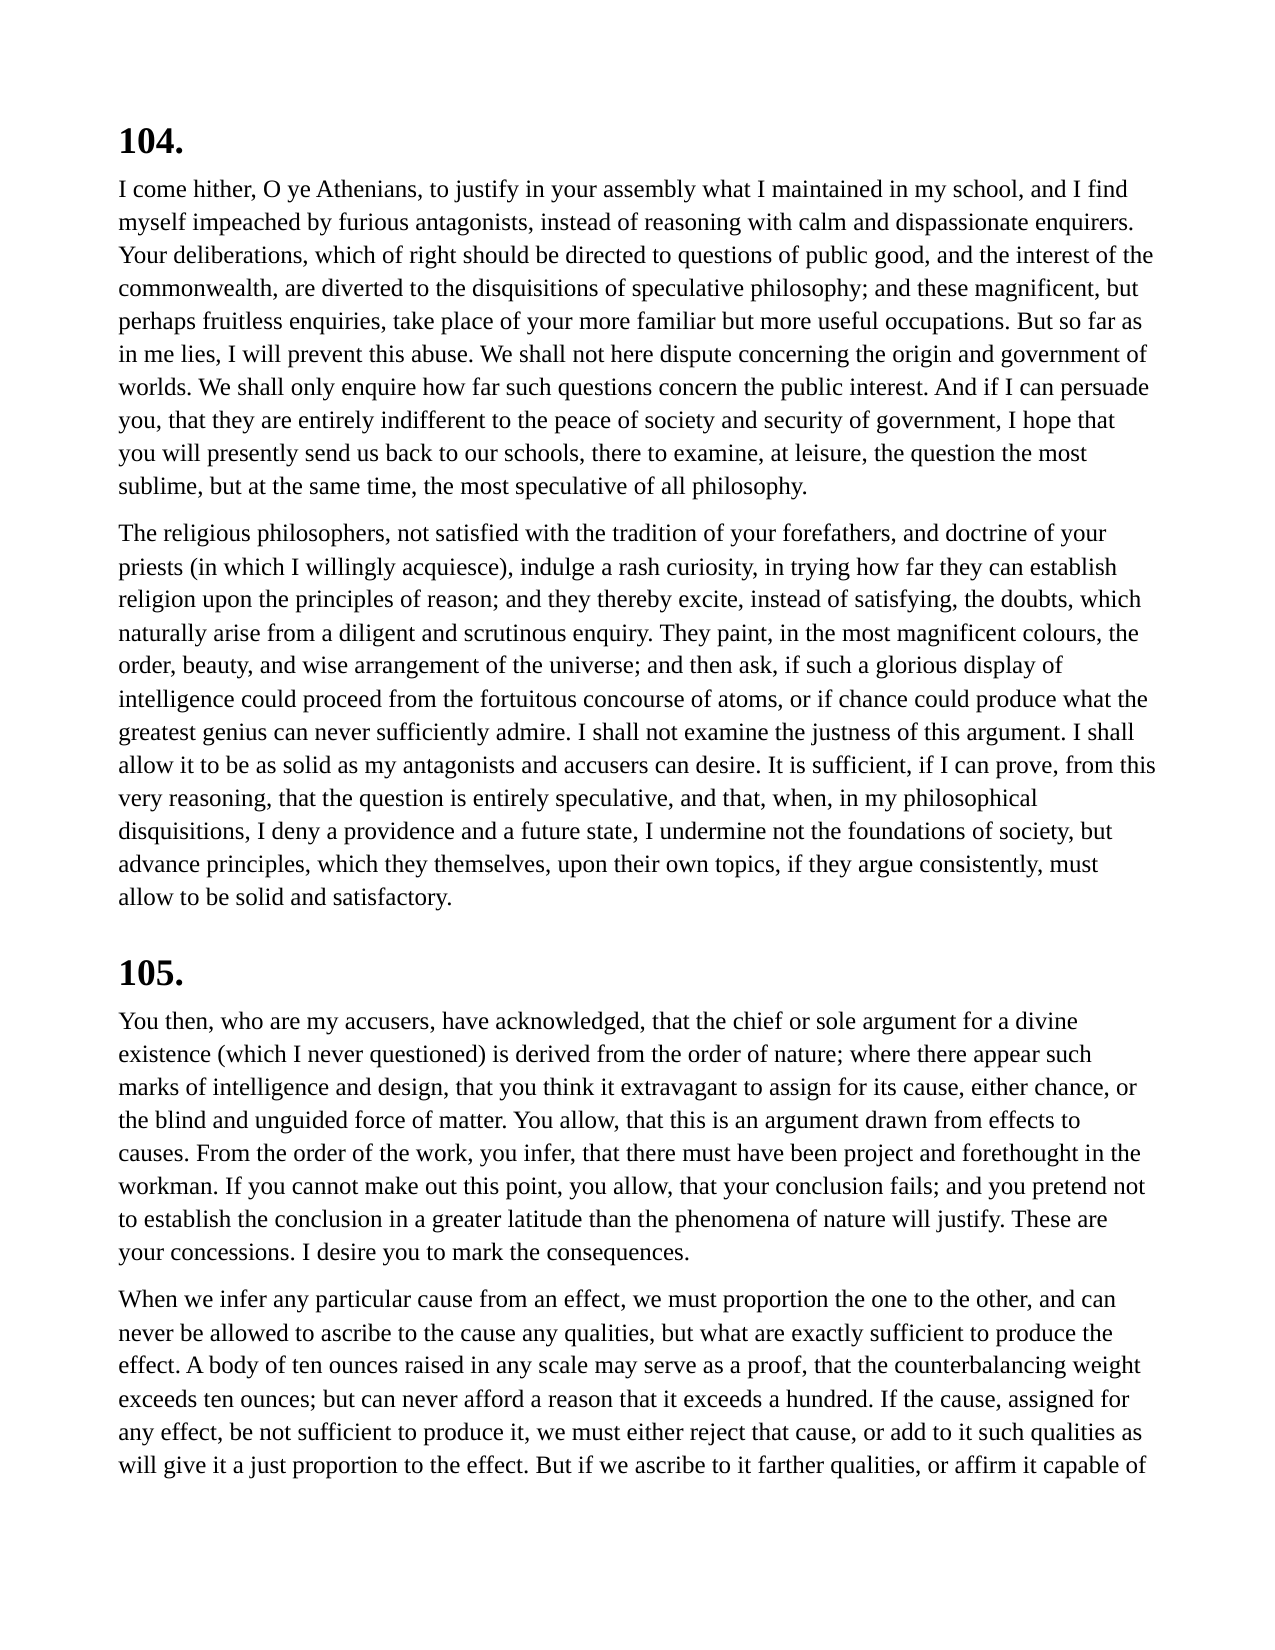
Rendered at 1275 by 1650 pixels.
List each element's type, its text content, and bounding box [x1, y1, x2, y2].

text When we infer any particular cause from an effect, we must proportion the one to the other, and can never be allowed to ascribe to the cause any qualities, but what are exactly sufficient to produce the effect. A body of ten ounces raised in any scale may serve as a proof, that the counterbalancing weight exceeds ten ounces; but can never afford a reason that it exceeds a hundred. If the cause, assigned for any effect, be not sufficient to produce it, we must either reject that cause, or add to it such qualities as will give it a just proportion to the effect. But if we ascribe to it farther qualities, or affirm it capable of [118, 1284, 1157, 1478]
text The religious philosophers, not satisfied with the tradition of your forefathers, and doctrine of your priests (in which I willingly acquiesce), indulge a rash curiosity, in trying how far they can establish religion upon the principles of reason; and they thereby excite, instead of satisfying, the doubts, which naturally arise from a diligent and scrutinous enquiry. They paint, in the most magnificent colours, the order, beauty, and wise arrangement of the universe; and then ask, if such a glorious display of intelligence could proceed from the fortuitous concourse of atoms, or if chance could produce what the greatest genius can never sufficiently admire. I shall not examine the justness of this argument. I shall allow it to be as solid as my antagonists and accusers can desire. It is sufficient, if I can prove, from this very reasoning, that the question is entirely speculative, and that, when, in my philosophical disquisitions, I deny a providence and a future state, I undermine not the foundations of society, but advance principles, which they themselves, upon their own topics, if they argue consistently, must allow to be solid and satisfactory. [118, 518, 1157, 911]
text I come hither, O ye Athenians, to justify in your assembly what I maintained in my school, and I find myself impeached by furious antagonists, instead of reasoning with calm and dispassionate enquirers. Your deliberations, which of right should be directed to questions of public good, and the interest of the commonwealth, are diverted to the disquisitions of speculative philosophy; and these magnificent, but perhaps fruitless enquiries, take place of your more familiar but more useful occupations. But so far as in me lies, I will prevent this abuse. We shall not here dispute concerning the origin and government of worlds. We shall only enquire how far such questions concern the public interest. And if I can persuade you, that they are entirely indifferent to the peace of society and security of government, I hope that you will presently send us back to our schools, there to examine, at leisure, the question the most sublime, but at the same time, the most speculative of all philosophy. [118, 174, 1157, 500]
subtitle 104. [118, 118, 1157, 161]
subtitle 105. [118, 950, 1157, 993]
text You then, who are my accusers, have acknowledged, that the chief or sole argument for a divine existence (which I never questioned) is derived from the order of nature; where there appear such marks of intelligence and design, that you think it extravagant to assign for its cause, either chance, or the blind and unguided force of matter. You allow, that this is an argument drawn from effects to causes. From the order of the work, you infer, that there must have been project and forethought in the workman. If you cannot make out this point, you allow, that your conclusion fails; and you pretend not to establish the conclusion in a greater latitude than the phenomena of nature will justify. These are your concessions. I desire you to mark the consequences. [118, 1006, 1157, 1266]
